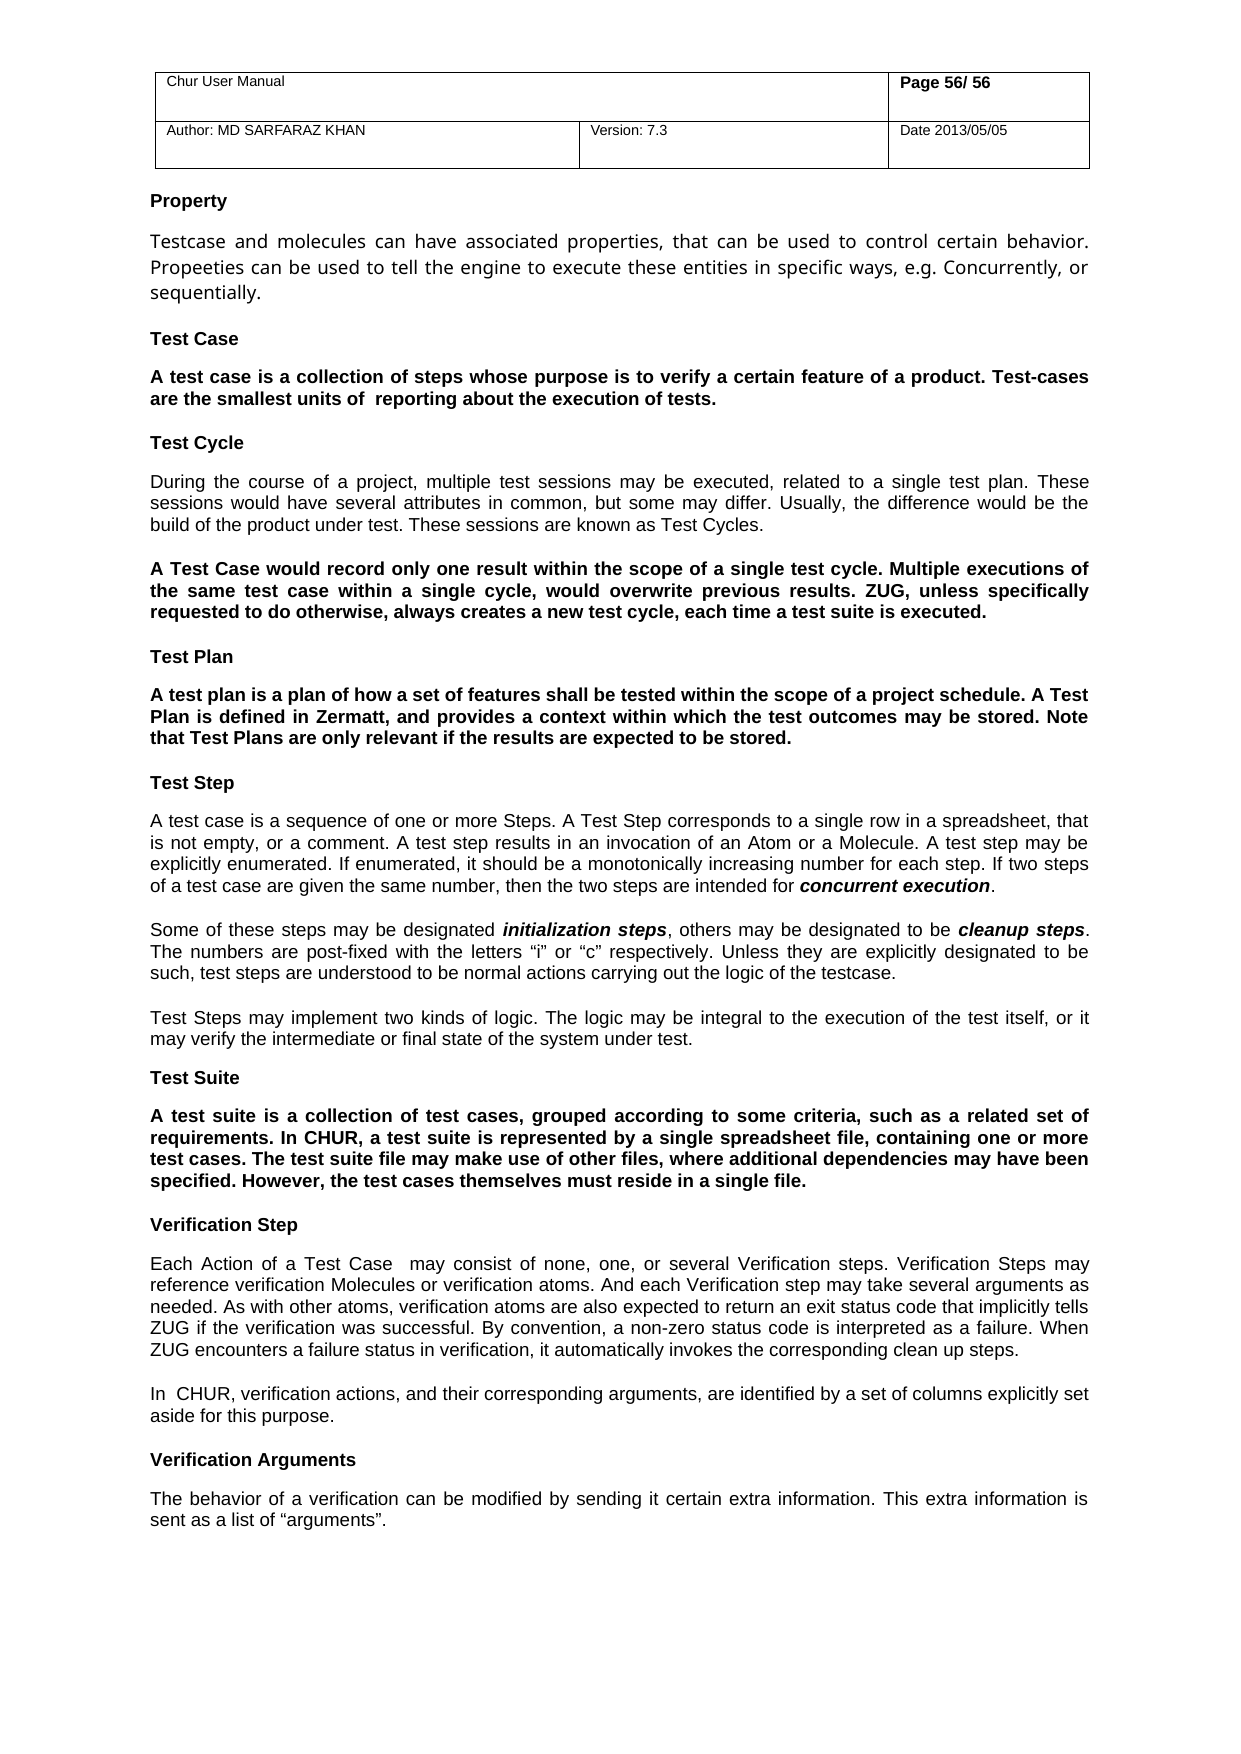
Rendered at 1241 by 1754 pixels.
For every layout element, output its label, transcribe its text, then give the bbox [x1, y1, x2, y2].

text Property [150, 190, 1090, 212]
text Test Suite [150, 1067, 1090, 1088]
text A test plan is a plan of how a set of features shall be tested within the scope of a project schedule. A Test Plan is defined in Zermatt, and provides a context within which the test outcomes may be stored. Note that Test Plans are only relevant if the results are expected to be stored. [150, 684, 1090, 749]
text A Test Case would record only one result within the scope of a single test cycle. Multiple executions of the same test case within a single cycle, would overwrite previous results. ZUG, unless specifically requested to do otherwise, always creates a new test cycle, each time a test suite is executed. [150, 558, 1090, 623]
text Test Step [150, 772, 1090, 793]
text Test Plan [150, 646, 1090, 667]
text In CHUR, verification actions, and their corresponding arguments, are identified by a set of columns explicitly set aside for this purpose. [150, 1383, 1090, 1426]
text A test case is a sequence of one or more Steps. A Test Step corresponds to a single row in a spreadsheet, that is not empty, or a comment. A test step results in an invocation of an Atom or a Molecule. A test step may be explicitly enumerated. If enumerated, it should be a monotonically increasing number for each step. If two steps of a test case are given the same number, then the two steps are intended for concurrent execution. [150, 810, 1090, 896]
text Test Case [150, 328, 1090, 349]
text A test suite is a collection of test cases, grouped according to some criteria, such as a related set of requirements. In CHUR, a test suite is represented by a single spreadsheet file, containing one or more test cases. The test suite file may make use of other files, where additional dependencies may have been specified. However, the test cases themselves must reside in a single file. [150, 1105, 1090, 1191]
text During the course of a project, multiple test sessions may be executed, related to a single test plan. These sessions would have several attributes in common, but some may differ. Usually, the difference would be the build of the product under test. These sessions are known as Test Cycles. [150, 471, 1090, 535]
text Testcase and molecules can have associated properties, that can be used to control certain behavior. Propeeties can be used to tell the engine to execute these entities in specific ways, e.g. Concurrently, or sequentially. [150, 228, 1090, 305]
text Verification Step [150, 1214, 1090, 1236]
text Verification Arguments [150, 1449, 1090, 1471]
text Test Cycle [150, 432, 1090, 454]
text Each Action of a Test Case may consist of none, one, or several Verification steps. Verification Steps may reference verification Molecules or verification atoms. And each Verification step may take several arguments as needed. As with other atoms, verification atoms are also expected to return an exit status code that implicitly tells ZUG if the verification was successful. By convention, a non-zero status code is interpreted as a failure. When ZUG encounters a failure status in verification, it automatically invokes the corresponding clean up steps. [150, 1252, 1090, 1360]
text Some of these steps may be designated initialization steps, others may be designated to be cleanup steps. The numbers are post-fixed with the letters “i” or “c” respectively. Unless they are explicitly designated to be such, test steps are understood to be normal actions carrying out the logic of the testcase. [150, 919, 1090, 984]
text The behavior of a verification can be modified by sending it certain extra information. This extra information is sent as a list of “arguments”. [150, 1487, 1090, 1531]
text A test case is a collection of steps whose purpose is to verify a certain feature of a product. Test-cases are the smallest units of reporting about the execution of tests. [150, 366, 1090, 409]
text Test Steps may implement two kinds of logic. The logic may be integral to the execution of the test itself, or it may verify the intermediate or final state of the system under test. [150, 1007, 1090, 1050]
